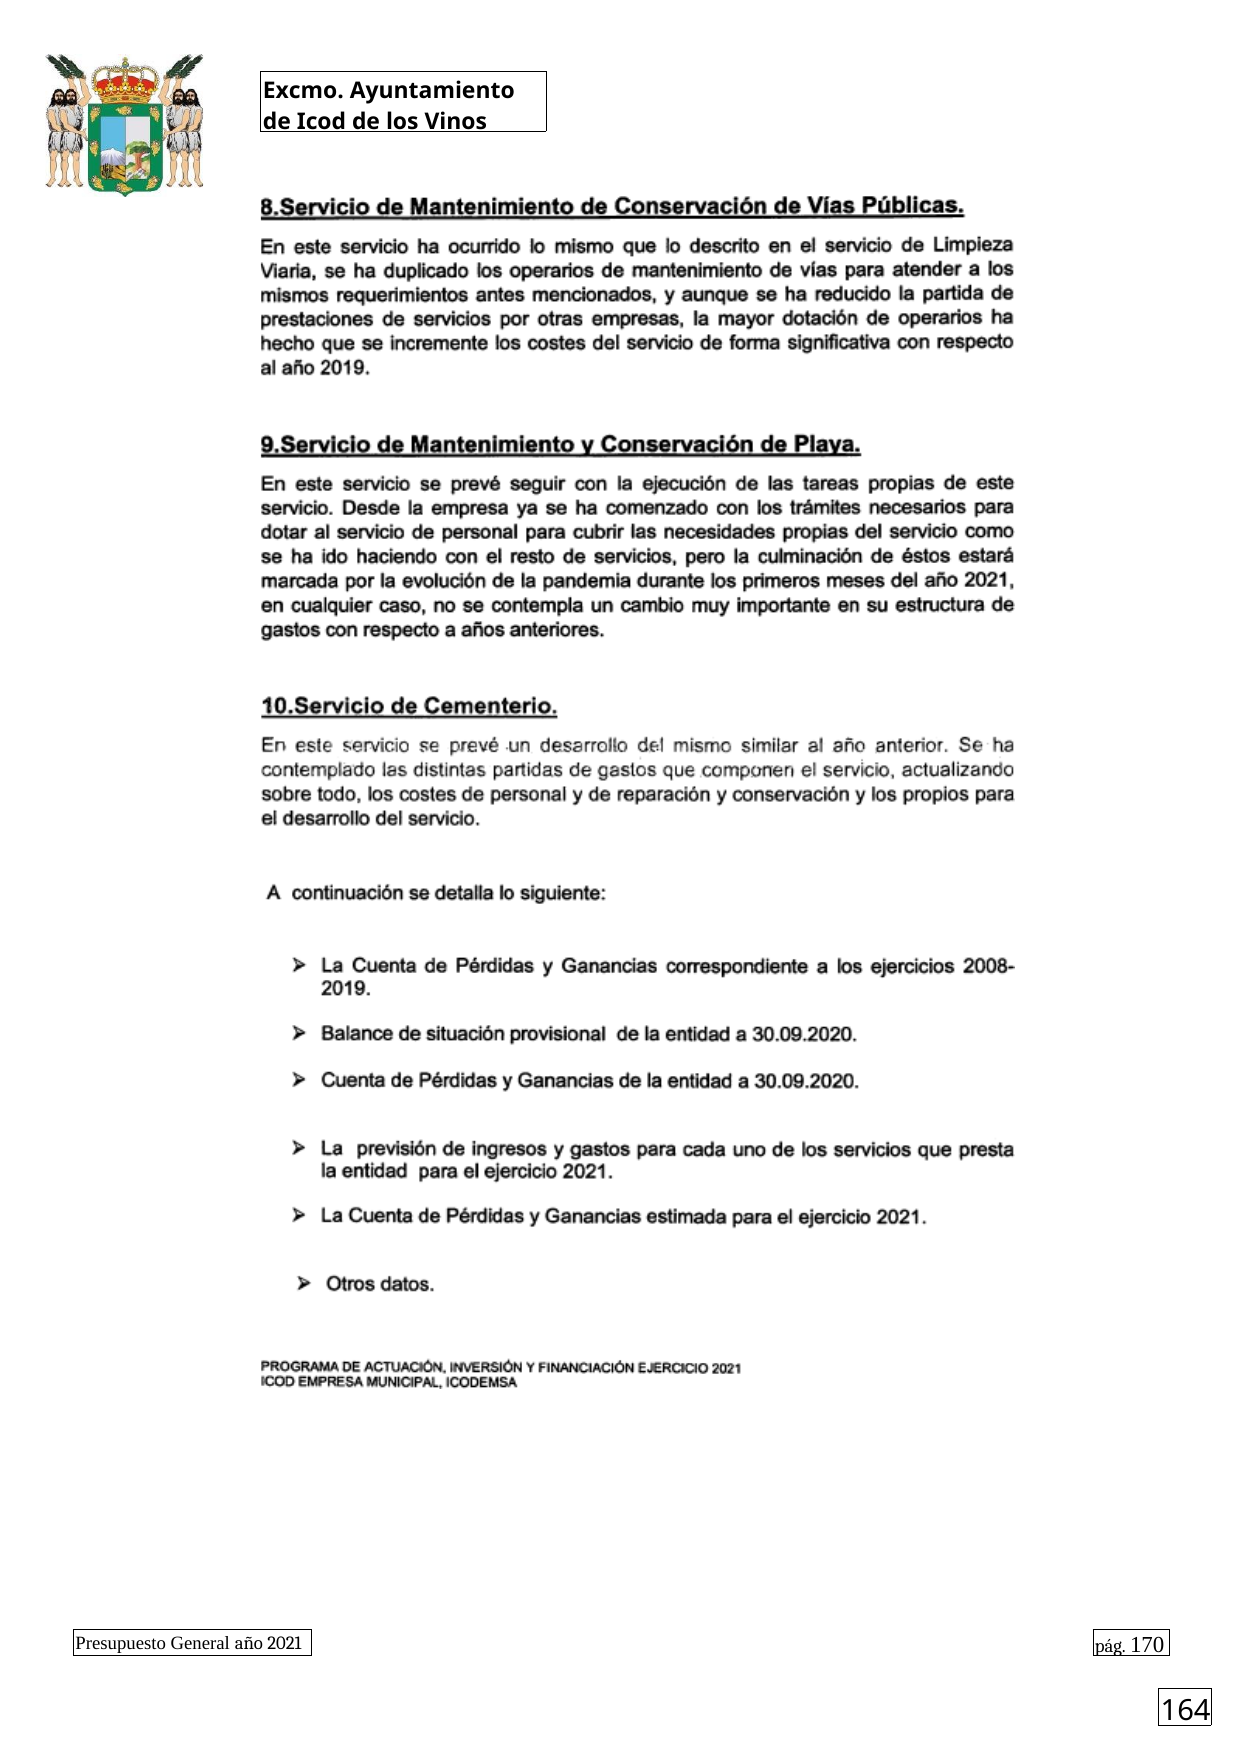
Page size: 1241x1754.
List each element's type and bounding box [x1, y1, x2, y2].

picture [45, 54, 204, 197]
picture [260, 195, 1015, 1389]
